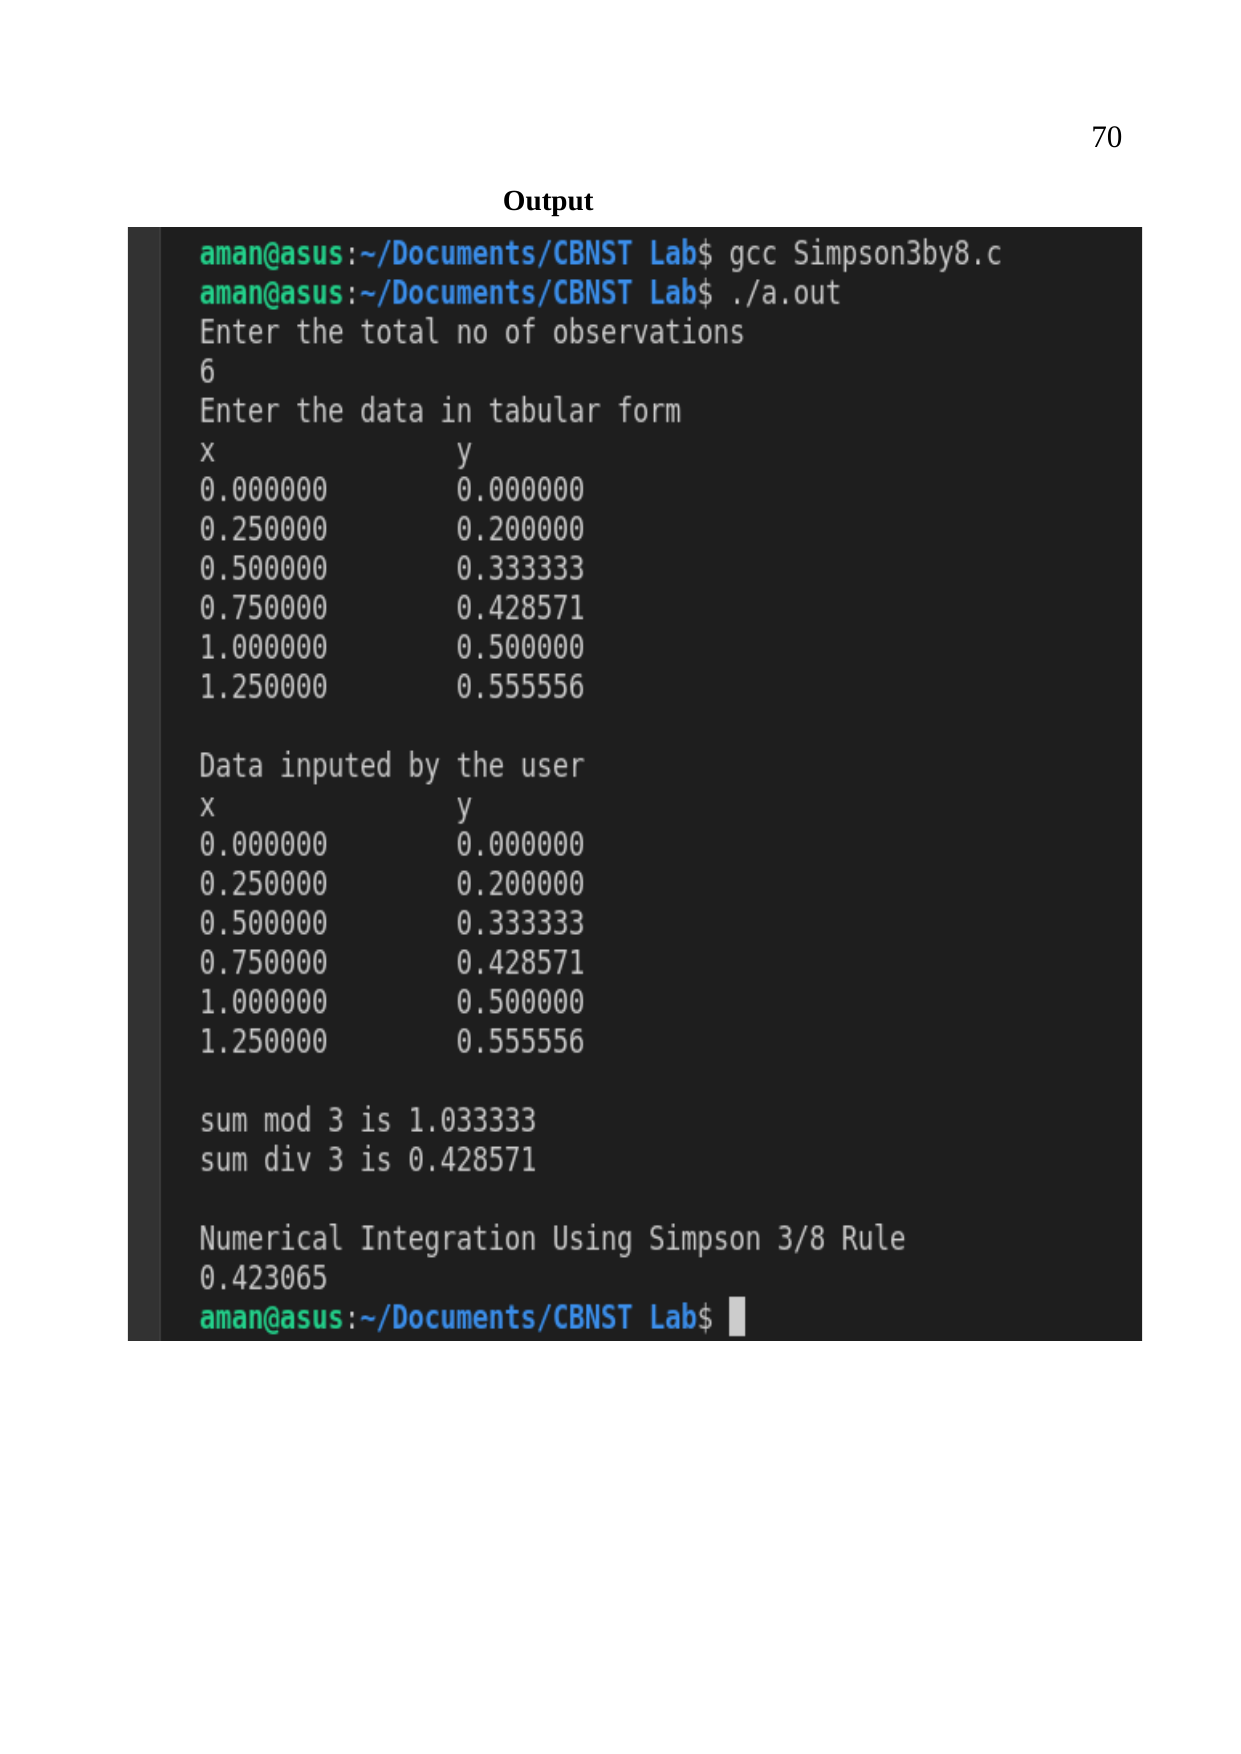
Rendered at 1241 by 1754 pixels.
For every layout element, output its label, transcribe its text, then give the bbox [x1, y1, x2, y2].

picture [127, 227, 594, 1341]
text Output [118, 183, 978, 217]
